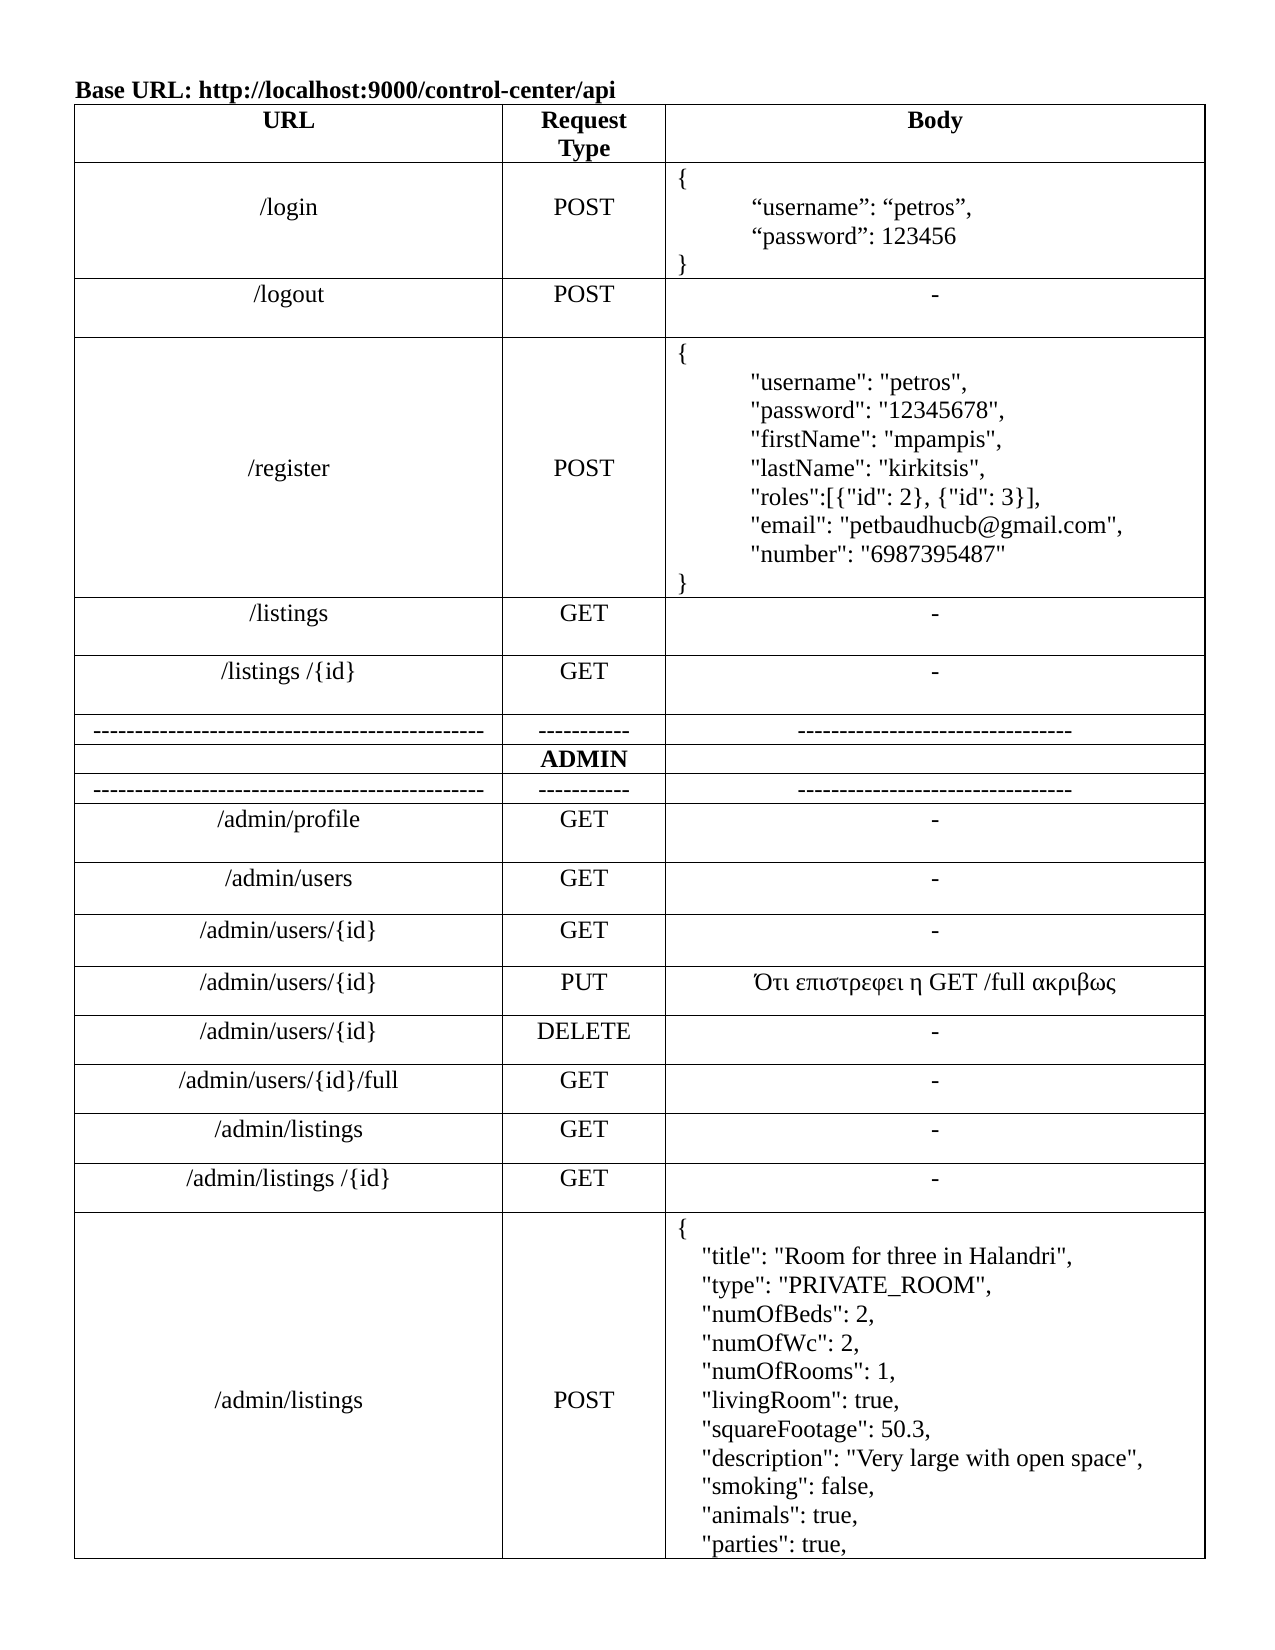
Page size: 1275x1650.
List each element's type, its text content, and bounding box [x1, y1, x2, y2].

table_cell - [666, 1114, 1204, 1162]
table_cell POST [503, 1213, 665, 1558]
table_cell - [666, 1016, 1204, 1064]
table_cell /admin/profile [75, 804, 502, 862]
table_cell - [666, 1065, 1204, 1113]
table_cell POST [503, 163, 665, 278]
table_cell /listings [75, 598, 502, 655]
table_cell ----------- [503, 715, 665, 743]
table_cell PUT [503, 967, 665, 1015]
table_cell POST [503, 279, 665, 337]
table_cell POST [503, 338, 665, 597]
table_header Body [666, 105, 1204, 162]
table_cell { "title": "Room for three in Halandri", "type": "PRIVATE_ROOM", "numOfBeds": 2, "numOfWc": 2, "numOfRooms": 1, "livingRoom": true, "squareFootage": 50.3, "description": "Very large with open space", "smoking": false, "animals": true, "parties": true, [666, 1213, 1204, 1558]
table_cell ----------- [503, 774, 665, 803]
table_cell - [666, 804, 1204, 862]
table_header Request Type [503, 105, 665, 162]
table_cell [666, 745, 1204, 773]
table_cell - [666, 598, 1204, 655]
table_cell { "username": "petros", "password": "12345678", "firstName": "mpampis", "lastName": "kirkitsis", "roles":[{"id": 2}, {"id": 3}], "email": "petbaudhucb@gmail.com", "number": "6987395487" } [666, 338, 1204, 597]
table_cell ----------------------------------------------- [75, 715, 502, 743]
table_cell - [666, 279, 1204, 337]
table_header URL [75, 105, 502, 162]
table_cell /admin/listings [75, 1114, 502, 1162]
table_cell /register [75, 338, 502, 597]
table_cell - [666, 863, 1204, 914]
table_cell /admin/listings /{id} [75, 1164, 502, 1212]
table_cell /admin/users/{id}/full [75, 1065, 502, 1113]
table_cell --------------------------------- [666, 715, 1204, 743]
table_cell GET [503, 1065, 665, 1113]
table_cell /logout [75, 279, 502, 337]
table_cell /admin/users/{id} [75, 1016, 502, 1064]
table_cell /login [75, 163, 502, 278]
table_cell /listings /{id} [75, 656, 502, 714]
table_cell { “username”: “petros”, “password”: 123456 } [666, 163, 1204, 278]
table_cell [75, 745, 502, 773]
table_cell /admin/users/{id} [75, 967, 502, 1015]
table_cell GET [503, 915, 665, 966]
table_cell /admin/users [75, 863, 502, 914]
table_cell GET [503, 598, 665, 655]
table_cell GET [503, 1164, 665, 1212]
table_cell - [666, 1164, 1204, 1212]
table_cell /admin/users/{id} [75, 915, 502, 966]
table_cell GET [503, 863, 665, 914]
table_cell GET [503, 1114, 665, 1162]
table_cell ----------------------------------------------- [75, 774, 502, 803]
table_cell /admin/listings [75, 1213, 502, 1558]
table_cell - [666, 656, 1204, 714]
table_cell GET [503, 656, 665, 714]
table_cell - [666, 915, 1204, 966]
table_cell DELETE [503, 1016, 665, 1064]
table_cell Ότι επιστρεφει η GET /full ακριβως [666, 967, 1204, 1015]
table_cell ADMIN [503, 745, 665, 773]
table_cell GET [503, 804, 665, 862]
table_cell --------------------------------- [666, 774, 1204, 803]
